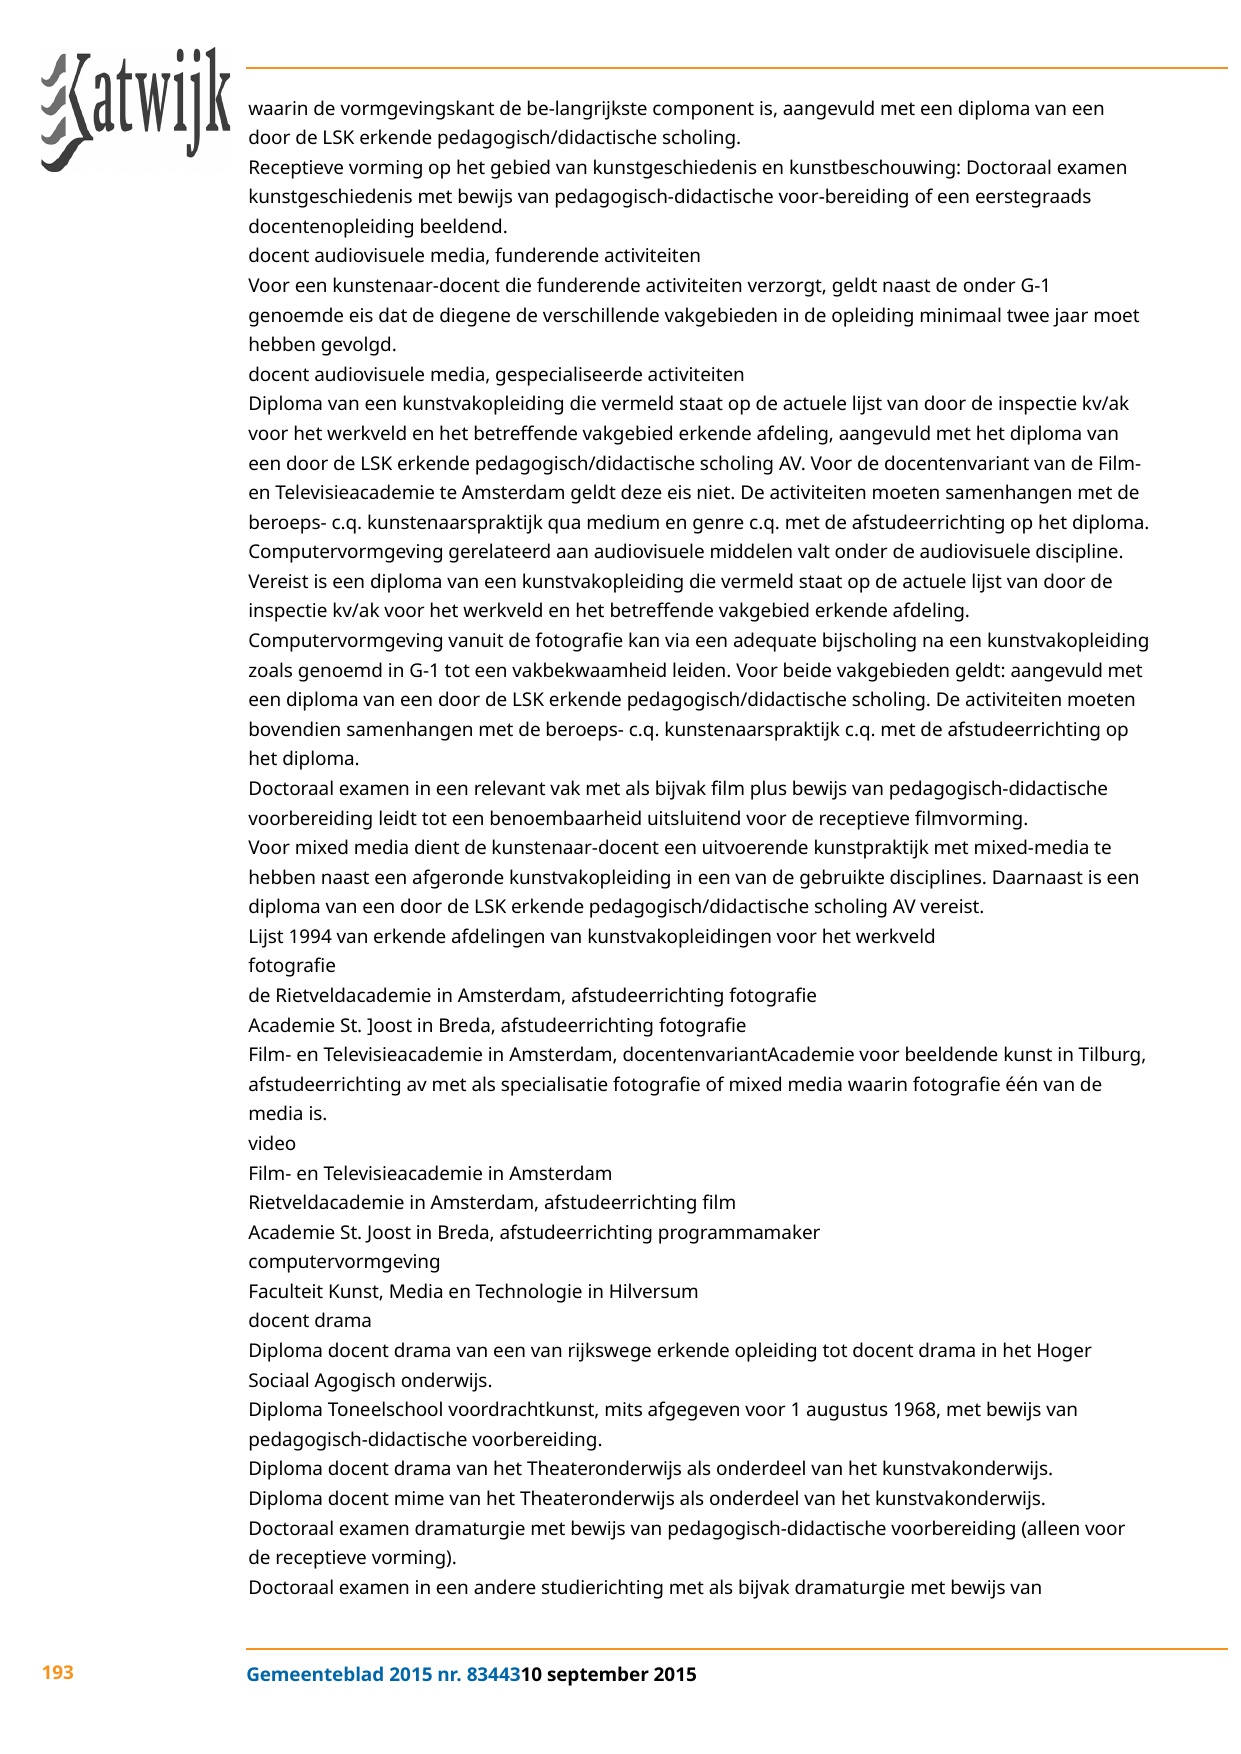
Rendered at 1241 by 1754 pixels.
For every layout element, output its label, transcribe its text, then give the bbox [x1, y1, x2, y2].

text Diploma docent drama van een van rijkswege erkende opleiding tot docent drama in het Hoger Sociaal Agogisch onderwijs. [248, 1337, 1152, 1393]
text video [248, 1130, 1152, 1156]
text Diploma docent drama van het Theateronderwijs als onderdeel van het kunstvakonderwijs. [248, 1456, 1152, 1481]
text docent audiovisuele media, funderende activiteiten [248, 243, 1152, 268]
text Computervormgeving gerelateerd aan audiovisuele middelen valt onder de audiovisuele discipline. Vereist is een diploma van een kunstvakopleiding die vermeld staat op de actuele lijst van door de inspectie kv/ak voor het werkveld en het betreffende vakgebied erkende afdeling. Computervormgeving vanuit de fotografie kan via een adequate bijscholing na een kunstvakopleiding zoals genoemd in G-1 tot een vakbekwaamheid leiden. Voor beide vakgebieden geldt: aangevuld met een diploma van een door de LSK erkende pedagogisch/didactische scholing. De activiteiten moeten bovendien samenhangen met de beroeps- c.q. kunstenaarspraktijk c.q. met de afstudeerrichting op het diploma. [248, 538, 1152, 771]
text Diploma van een kunstvakopleiding die vermeld staat op de actuele lijst van door de inspectie kv/ak voor het werkveld en het betreffende vakgebied erkende afdeling, aangevuld met het diploma van een door de LSK erkende pedagogisch/didactische scholing AV. Voor de docentenvariant van de Film- en Televisieacademie te Amsterdam geldt deze eis niet. De activiteiten moeten samenhangen met de beroeps- c.q. kunstenaarspraktijk qua medium en genre c.q. met de afstudeerrichting op het diploma. [248, 391, 1152, 535]
text Voor mixed media dient de kunstenaar-docent een uitvoerende kunstpraktijk met mixed-media te hebben naast een afgeronde kunstvakopleiding in een van de gebruikte disciplines. Daarnaast is een diploma van een door de LSK erkende pedagogisch/didactische scholing AV vereist. [248, 834, 1152, 919]
text Faculteit Kunst, Media en Technologie in Hilversum [248, 1278, 1152, 1304]
text Doctoraal examen in een relevant vak met als bijvak film plus bewijs van pedagogisch-didactische voorbereiding leidt tot een benoembaarheid uitsluitend voor de receptieve filmvorming. [248, 775, 1152, 831]
text Diploma docent mime van het Theateronderwijs als onderdeel van het kunstvakonderwijs. [248, 1485, 1152, 1511]
text Rietveldacademie in Amsterdam, afstudeerrichting film [248, 1189, 1152, 1215]
text fotografie [248, 953, 1152, 978]
text waarin de vormgevingskant de be-langrijkste component is, aangevuld met een diploma van een door de LSK erkende pedagogisch/didactische scholing. [248, 95, 1152, 150]
text Voor een kunstenaar-docent die funderende activiteiten verzorgt, geldt naast de onder G-1 genoemde eis dat de diegene de verschillende vakgebieden in de opleiding minimaal twee jaar moet hebben gevolgd. [248, 272, 1152, 357]
text Doctoraal examen in een andere studierichting met als bijvak dramaturgie met bewijs van [248, 1574, 1152, 1600]
text Academie St. Joost in Breda, afstudeerrichting programmamaker [248, 1219, 1152, 1245]
text docent drama [248, 1308, 1152, 1333]
picture [41, 47, 231, 172]
text docent audiovisuele media, gespecialiseerde activiteiten [248, 361, 1152, 387]
text Receptieve vorming op het gebied van kunstgeschiedenis en kunstbeschouwing: Doctoraal examen kunstgeschiedenis met bewijs van pedagogisch-didactische voor-bereiding of een eerstegraads docentenopleiding beeldend. [248, 154, 1152, 239]
text Film- en Televisieacademie in Amsterdam [248, 1160, 1152, 1186]
text Doctoraal examen dramaturgie met bewijs van pedagogisch-didactische voorbereiding (alleen voor de receptieve vorming). [248, 1515, 1152, 1570]
text Film- en Televisieacademie in Amsterdam, docentenvariantAcademie voor beeldende kunst in Tilburg, afstudeerrichting av met als specialisatie fotografie of mixed media waarin fotografie één van de media is. [248, 1041, 1152, 1126]
text computervormgeving [248, 1248, 1152, 1274]
text Diploma Toneelschool voordrachtkunst, mits afgegeven voor 1 augustus 1968, met bewijs van pedagogisch-didactische voorbereiding. [248, 1396, 1152, 1452]
text Lijst 1994 van erkende afdelingen van kunstvakopleidingen voor het werkveld [248, 923, 1152, 949]
text Academie St. ]oost in Breda, afstudeerrichting fotografie [248, 1012, 1152, 1038]
text de Rietveldacademie in Amsterdam, afstudeerrichting fotografie [248, 982, 1152, 1008]
